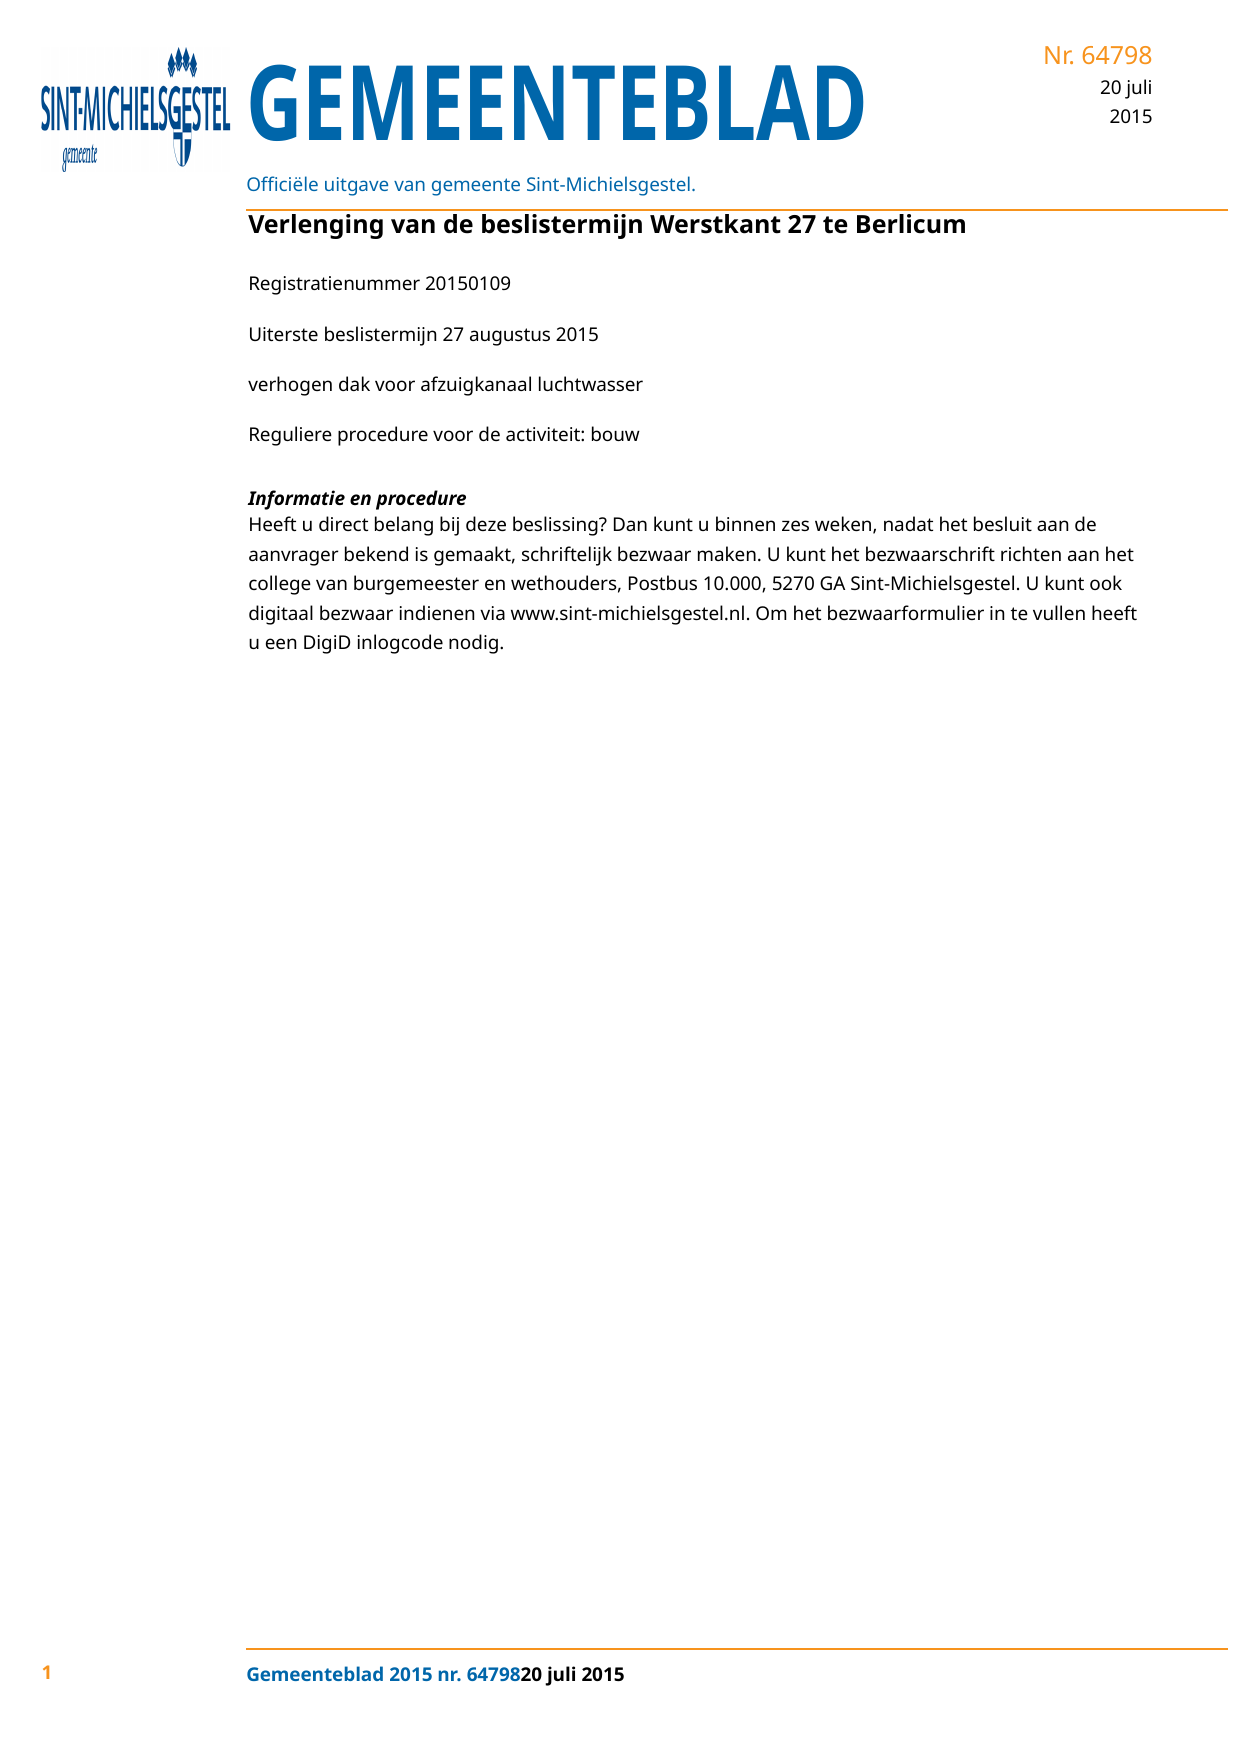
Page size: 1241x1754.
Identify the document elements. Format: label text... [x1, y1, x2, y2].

picture [41, 47, 231, 172]
text Reguliere procedure voor de activiteit: bouw [248, 422, 1152, 447]
text Informatie en procedure [248, 486, 1152, 511]
text Registratienummer 20150109 [248, 270, 1152, 296]
text Verlenging van de beslistermijn Werstkant 27 te Berlicum [248, 211, 1152, 241]
text Heeft u direct belang bij deze beslissing? Dan kunt u binnen zes weken, nadat het besluit aan de aanvrager bekend is gemaakt, schriftelijk bezwaar maken. U kunt het bezwaarschrift richten aan het college van burgemeester en wethouders, Postbus 10.000, 5270 GA Sint-Michielsgestel. U kunt ook digitaal bezwaar indienen via www.sint-michielsgestel.nl. Om het bezwaarformulier in te vullen heeft u een DigiD inlogcode nodig. [248, 511, 1152, 655]
text verhogen dak voor afzuigkanaal luchtwasser [248, 371, 1152, 397]
text Uiterste beslistermijn 27 augustus 2015 [248, 321, 1152, 346]
